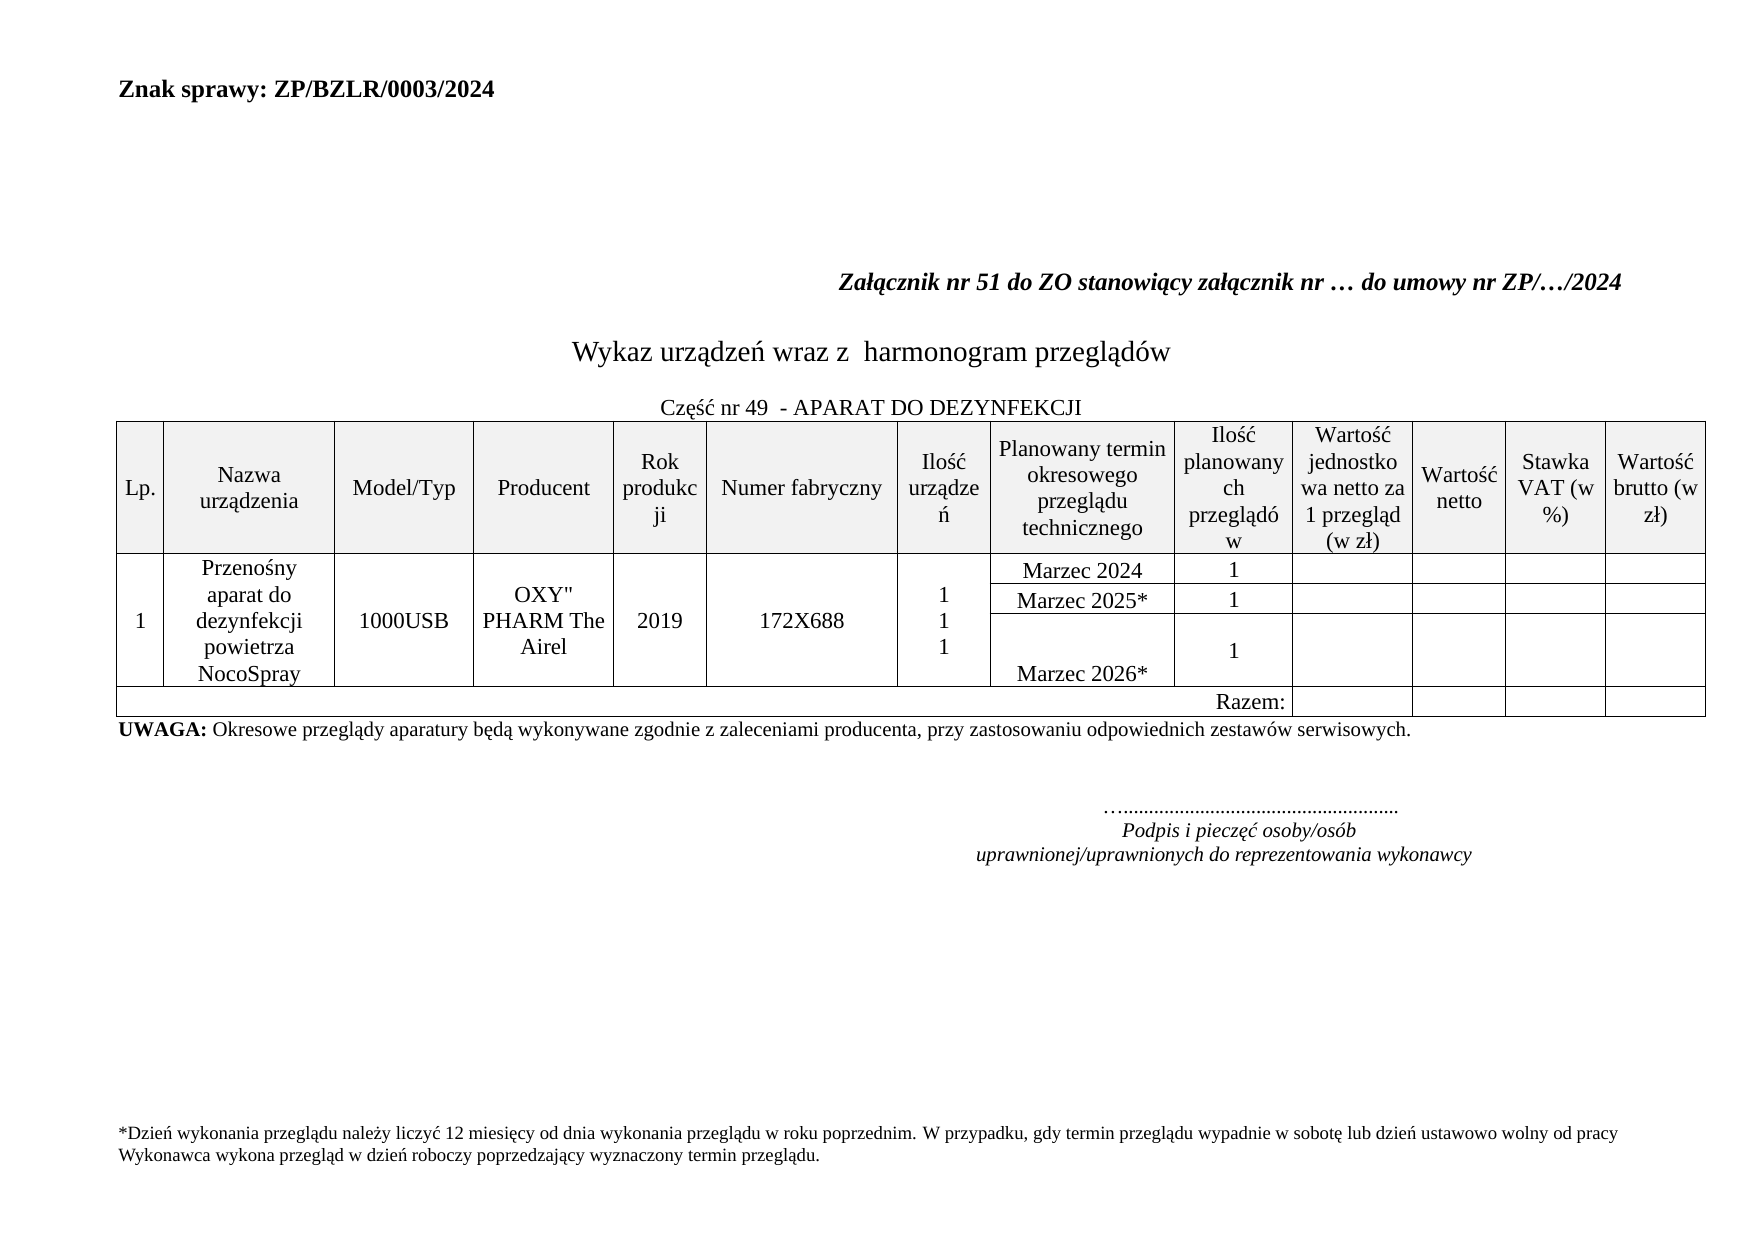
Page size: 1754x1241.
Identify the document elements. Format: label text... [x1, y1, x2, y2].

table_cell [1506, 614, 1605, 686]
table_cell 2019 [614, 554, 706, 686]
table_cell 1 [1175, 584, 1292, 613]
table_cell [1606, 687, 1705, 716]
table_cell [1606, 614, 1705, 686]
table_cell Przenośny aparat do dezynfekcji powietrza NocoSpray [164, 554, 334, 686]
table_cell 1 [117, 554, 163, 686]
table_header Wartość brutto (w zł) [1606, 422, 1705, 553]
table_cell [1506, 687, 1605, 716]
table_cell 1000USB [335, 554, 473, 686]
table_cell [1606, 554, 1705, 583]
text Część nr 49 - APARAT DO DEZYNFEKCJI [118, 394, 1624, 421]
table_header Planowany termin okresowego przeglądu technicznego [991, 422, 1174, 553]
table_header Ilość urządzeń [898, 422, 990, 553]
text Załącznik nr 51 do ZO stanowiący załącznik nr … do umowy nr ZP/…/2024 [118, 267, 1624, 296]
table_cell 1 [1175, 554, 1292, 583]
table_header Lp. [117, 422, 163, 553]
table_cell [1293, 554, 1412, 583]
table_cell Marzec 2024 [991, 554, 1174, 583]
table_cell [1413, 584, 1505, 613]
table_cell [1413, 614, 1505, 686]
table_header Wartość jednostkowa netto za 1 przegląd (w zł) [1293, 422, 1412, 553]
table_cell [1413, 687, 1505, 716]
table_cell 1 [1175, 614, 1292, 686]
table_header Stawka VAT (w %) [1506, 422, 1605, 553]
table_cell OXY" PHARM The Airel [474, 554, 613, 686]
table_header Numer fabryczny [707, 422, 897, 553]
table_header Producent [474, 422, 613, 553]
table_cell Razem: [117, 687, 1292, 716]
table_cell 1 1 1 [898, 554, 990, 686]
table_header Model/Typ [335, 422, 473, 553]
text …...................................................... [1077, 794, 1619, 818]
text Podpis i pieczęć osoby/osób [561, 818, 1624, 842]
table_cell [1293, 614, 1412, 686]
table_cell [1606, 584, 1705, 613]
text Wykaz urządzeń wraz z harmonogram przeglądów [118, 334, 1624, 368]
table_cell Marzec 2025* [991, 584, 1174, 613]
table_cell [1413, 554, 1505, 583]
table_cell [1293, 584, 1412, 613]
table_header Ilość planowanych przeglądów [1175, 422, 1292, 553]
table_cell Marzec 2026* [991, 614, 1174, 686]
table_cell 172X688 [707, 554, 897, 686]
text uprawnionej/uprawnionych do reprezentowania wykonawcy [118, 842, 1619, 866]
table_cell [1506, 584, 1605, 613]
text UWAGA: Okresowe przeglądy aparatury będą wykonywane zgodnie z zaleceniami producenta, przy zastosowaniu odpowiednich zestawów serwisowych. [118, 717, 1624, 741]
table_header Nazwa urządzenia [164, 422, 334, 553]
table_header Wartość netto [1413, 422, 1505, 553]
table_cell [1293, 687, 1412, 716]
table_header Rok produkcji [614, 422, 706, 553]
table_cell [1506, 554, 1605, 583]
